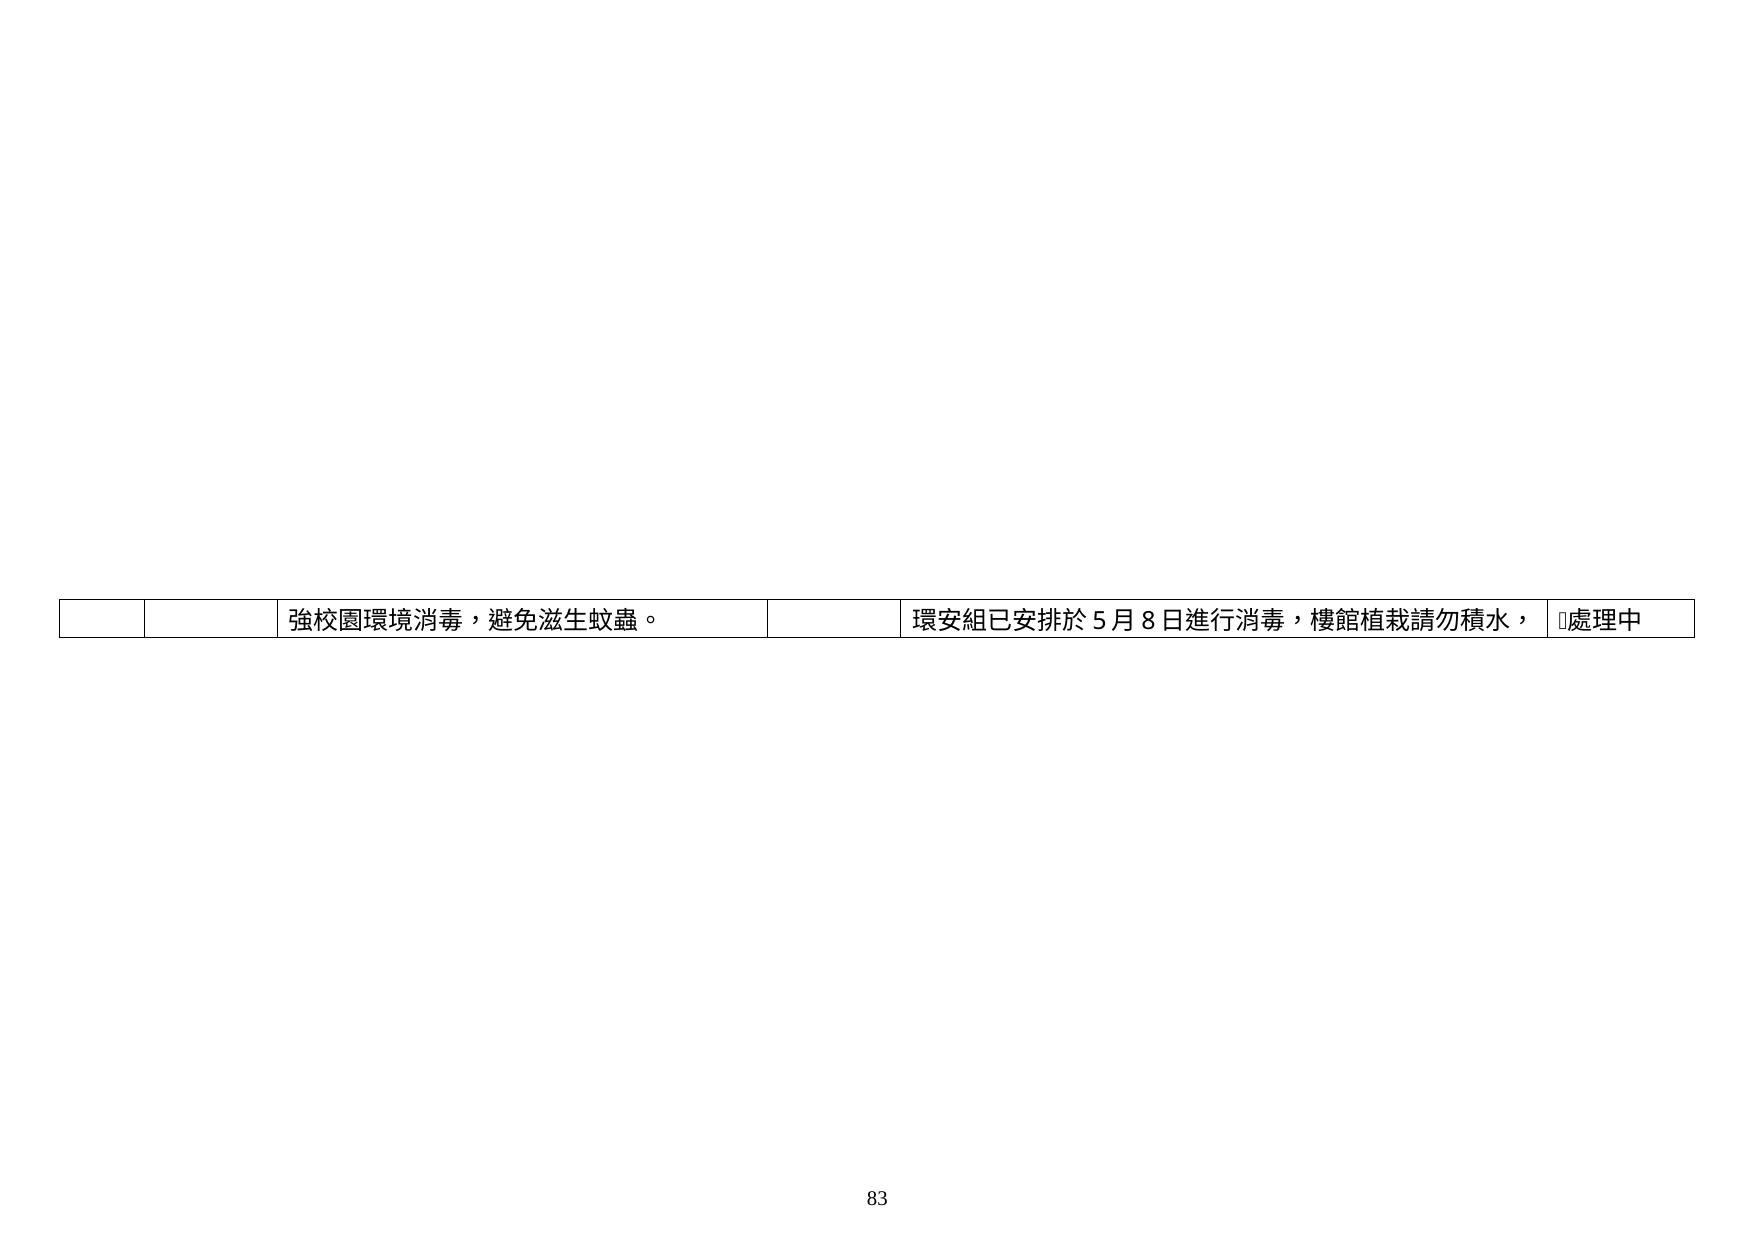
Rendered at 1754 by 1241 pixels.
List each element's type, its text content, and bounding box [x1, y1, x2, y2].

table_cell 環安組已安排於5月8日進行消毒，樓館植栽請勿積水， [901, 600, 1547, 637]
table_cell [60, 600, 144, 637]
table_cell 強校園環境消毒，避免滋生蚊蟲。 [278, 600, 767, 637]
table_cell [145, 600, 277, 637]
table_cell [768, 600, 900, 637]
table_cell 處理中 [1548, 600, 1694, 637]
